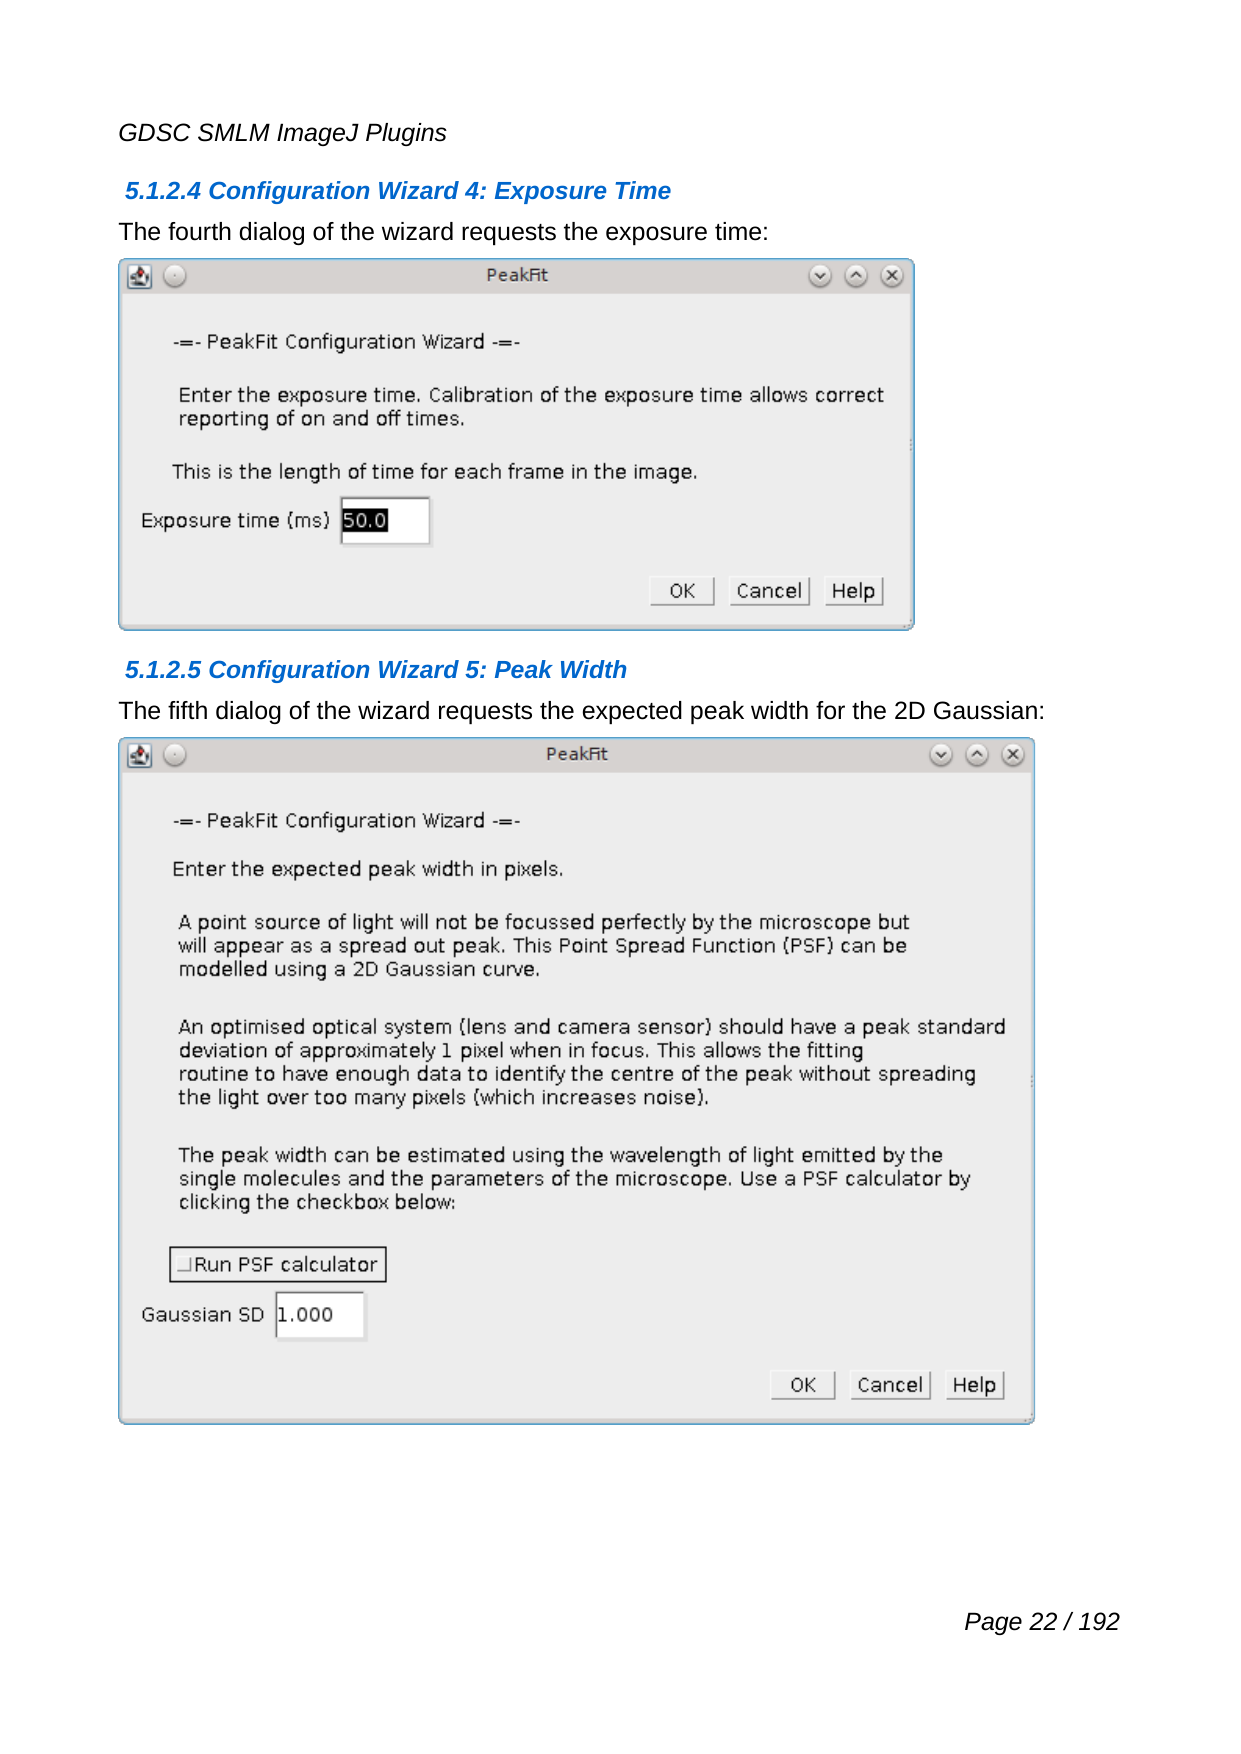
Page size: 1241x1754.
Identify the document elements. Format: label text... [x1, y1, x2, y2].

picture [118, 737, 1036, 1425]
subtitle Configuration Wizard 5: Peak Width [118, 655, 1122, 684]
text The fifth dialog of the wizard requests the expected peak width for the 2D Gaussian: [118, 696, 1122, 725]
subtitle Configuration Wizard 4: Exposure Time [118, 176, 1122, 205]
picture [118, 258, 915, 631]
text The fourth dialog of the wizard requests the exposure time: [118, 217, 1122, 246]
